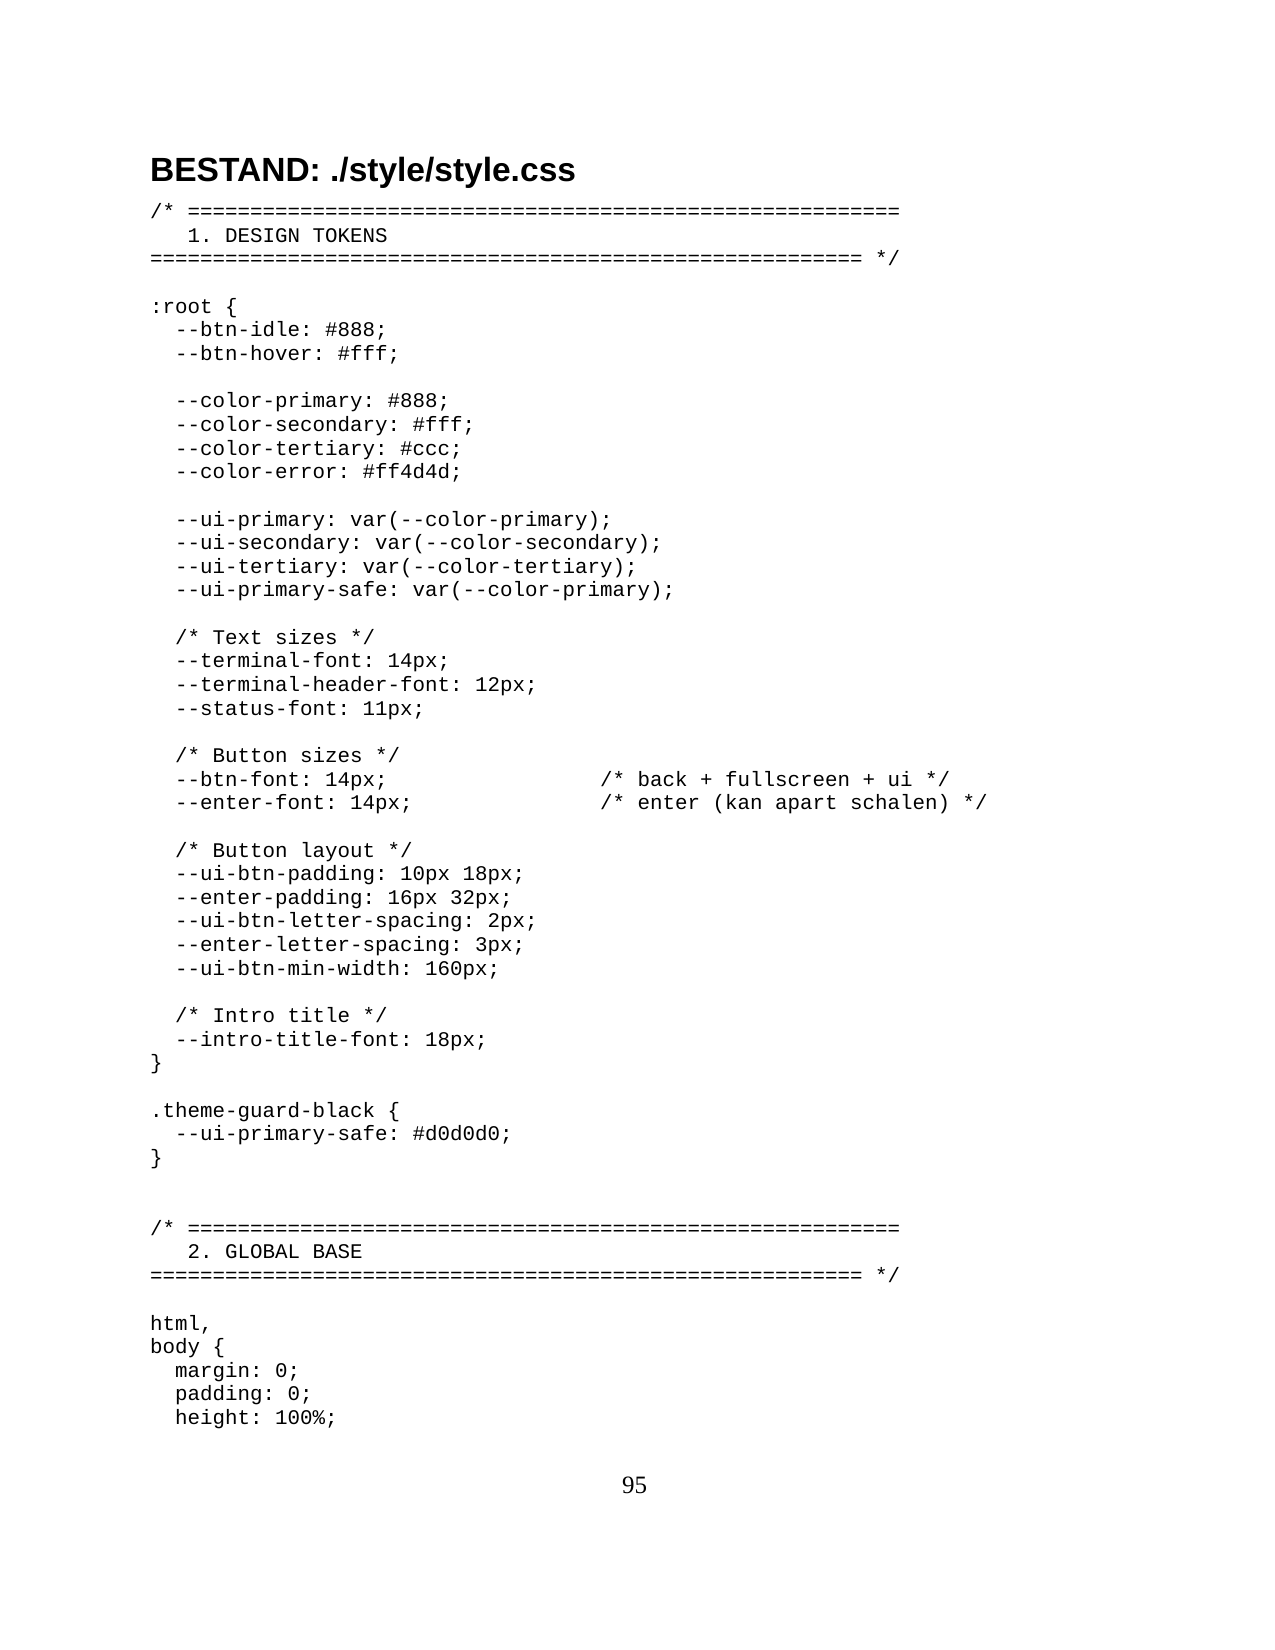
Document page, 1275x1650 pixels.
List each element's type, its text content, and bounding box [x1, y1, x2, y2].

text --ui-primary-safe: var(--color-primary); [150, 579, 1125, 603]
text /* ========================================================= [150, 1218, 1125, 1242]
text --btn-font: 14px; /* back + fullscreen + ui */ [150, 769, 1125, 792]
text } [150, 1052, 1125, 1076]
text --terminal-font: 14px; [150, 650, 1125, 674]
text --btn-hover: #fff; [150, 343, 1125, 367]
text --color-tertiary: #ccc; [150, 438, 1125, 461]
text --color-primary: #888; [150, 390, 1125, 414]
text height: 100%; [150, 1407, 1125, 1431]
text --intro-title-font: 18px; [150, 1029, 1125, 1052]
text /* Button sizes */ [150, 745, 1125, 769]
text --ui-tertiary: var(--color-tertiary); [150, 556, 1125, 579]
text /* Text sizes */ [150, 627, 1125, 650]
text --color-error: #ff4d4d; [150, 461, 1125, 485]
text --ui-secondary: var(--color-secondary); [150, 532, 1125, 556]
text /* Intro title */ [150, 1005, 1125, 1029]
text --status-font: 11px; [150, 698, 1125, 721]
text padding: 0; [150, 1383, 1125, 1407]
text } [150, 1147, 1125, 1171]
text --ui-primary: var(--color-primary); [150, 508, 1125, 532]
text ========================================================= */ [150, 248, 1125, 272]
text --terminal-header-font: 12px; [150, 674, 1125, 698]
text body { [150, 1336, 1125, 1360]
text html, [150, 1312, 1125, 1336]
text ========================================================= */ [150, 1265, 1125, 1289]
text --ui-btn-padding: 10px 18px; [150, 863, 1125, 887]
text /* ========================================================= [150, 201, 1125, 225]
text --ui-btn-letter-spacing: 2px; [150, 911, 1125, 934]
text --color-secondary: #fff; [150, 414, 1125, 438]
text --ui-btn-min-width: 160px; [150, 958, 1125, 981]
text /* Button layout */ [150, 839, 1125, 863]
text --ui-primary-safe: #d0d0d0; [150, 1123, 1125, 1147]
text :root { [150, 296, 1125, 319]
text 1. DESIGN TOKENS [150, 225, 1125, 248]
text margin: 0; [150, 1360, 1125, 1383]
text --btn-idle: #888; [150, 319, 1125, 343]
text --enter-padding: 16px 32px; [150, 887, 1125, 911]
text --enter-letter-spacing: 3px; [150, 934, 1125, 958]
subtitle BESTAND: ./style/style.css [150, 150, 1125, 189]
text .theme-guard-black { [150, 1100, 1125, 1123]
text --enter-font: 14px; /* enter (kan apart schalen) */ [150, 792, 1125, 816]
text 2. GLOBAL BASE [150, 1242, 1125, 1265]
